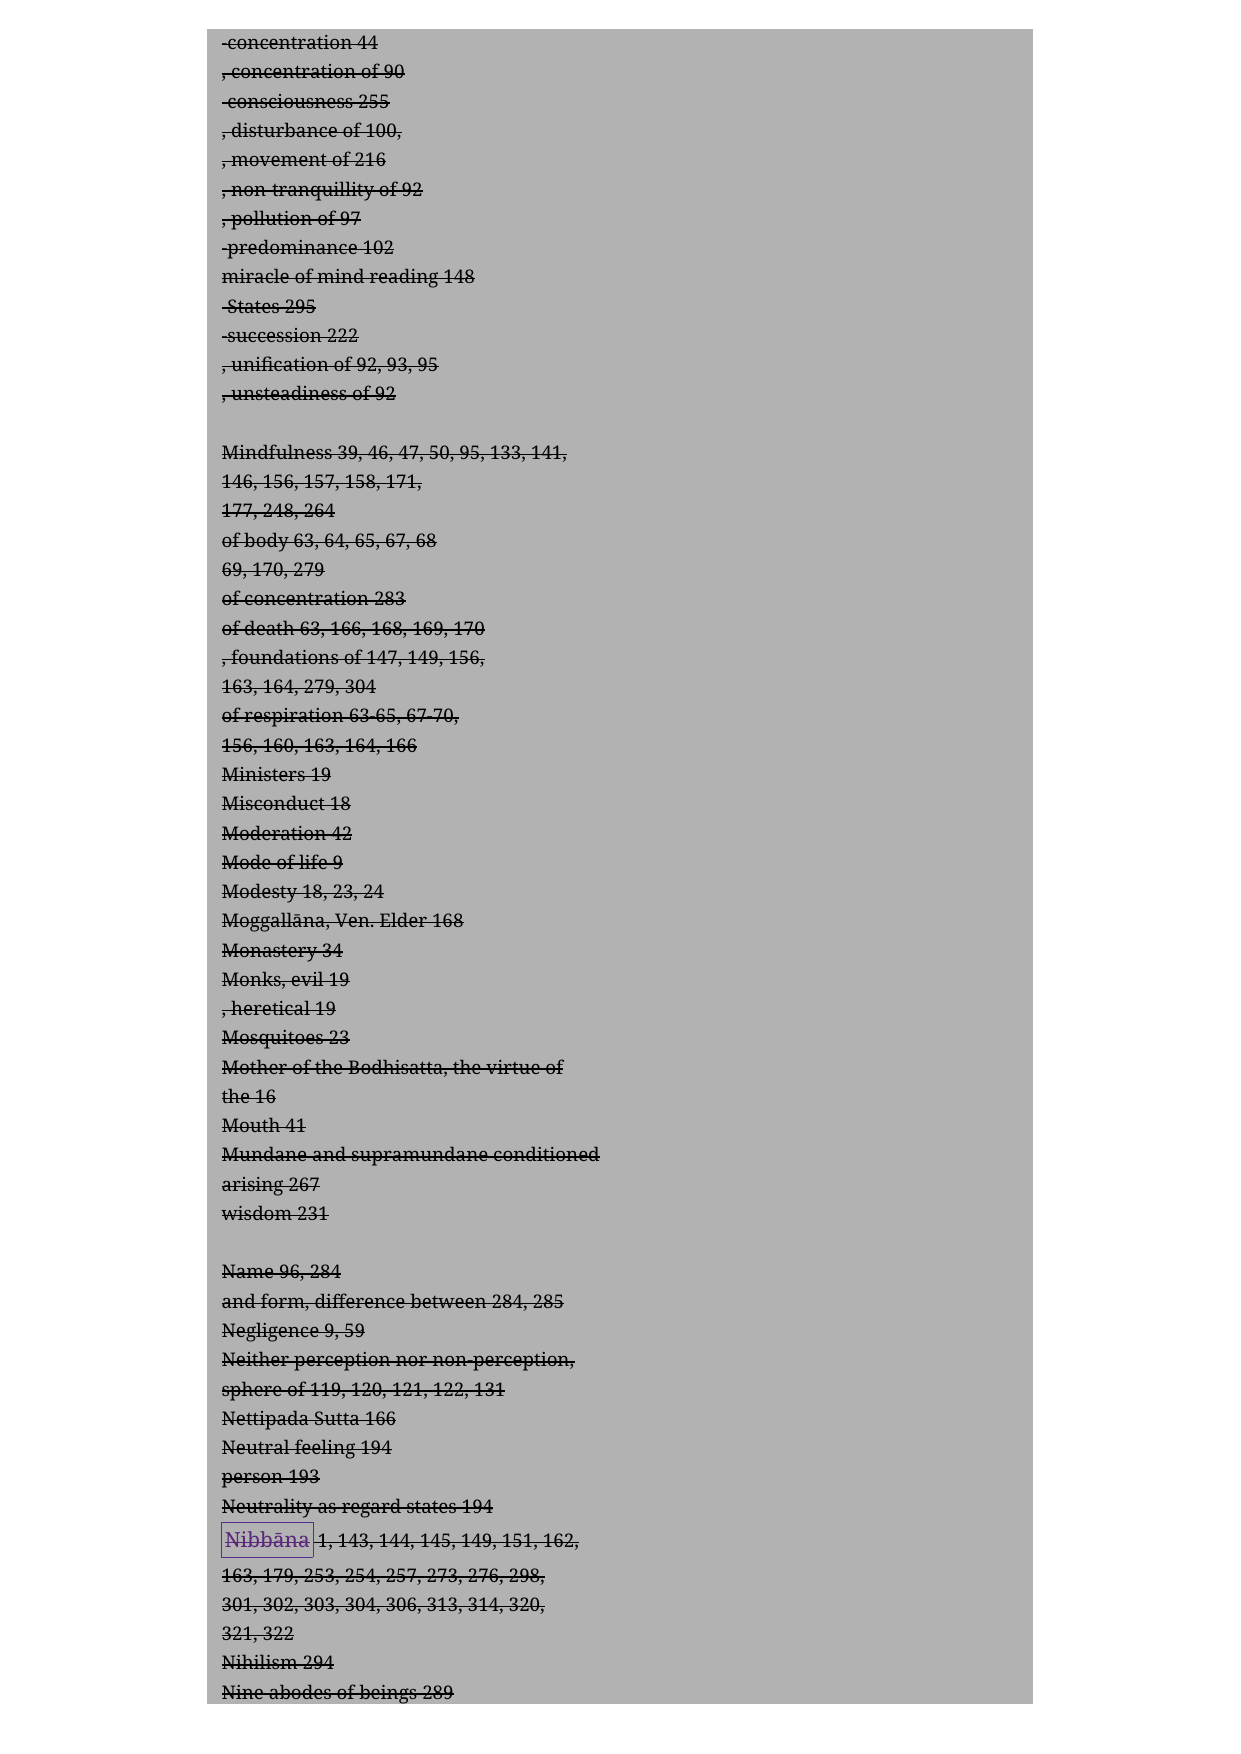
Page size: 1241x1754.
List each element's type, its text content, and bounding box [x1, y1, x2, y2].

text of concentration 283 [207, 586, 1033, 611]
text Negligence 9, 59 [207, 1317, 1033, 1343]
text Nettipada Sutta 166 [207, 1405, 1033, 1431]
text 69, 170, 279 [207, 556, 1033, 582]
text Moderation 42 [207, 820, 1033, 845]
text 146, 156, 157, 158, 171, [207, 468, 1033, 494]
text , disturbance of 100, [207, 117, 1033, 143]
text Mother of the Bodhisatta, the virtue of [207, 1054, 1033, 1079]
text Nibbāna [222, 1523, 313, 1557]
text Moggallāna, Ven. Elder 168 [207, 908, 1033, 933]
text Mouth 41 [207, 1112, 1033, 1138]
text 163, 179, 253, 254, 257, 273, 276, 298, [207, 1562, 1033, 1587]
text the 16 [207, 1083, 1033, 1109]
text arising 267 [207, 1171, 1033, 1197]
text Mode of life 9 [207, 849, 1033, 874]
text , unsteadiness of 92 [207, 381, 1033, 406]
text Neutrality as regard states 194 [207, 1493, 1033, 1518]
text of respiration 63-65, 67-70, [207, 703, 1033, 728]
text Mundane and supramundane conditioned [207, 1142, 1033, 1167]
text miracle of mind reading 148 [207, 264, 1033, 289]
text -predominance 102 [207, 234, 1033, 260]
text Ministers 19 [207, 761, 1033, 787]
text 301, 302, 303, 304, 306, 313, 314, 320, [207, 1591, 1033, 1617]
text Monks, evil 19 [207, 966, 1033, 992]
text -concentration 44 [207, 29, 1033, 55]
text , movement of 216 [207, 147, 1033, 172]
text , foundations of 147, 149, 156, [207, 644, 1033, 670]
text Modesty 18, 23, 24 [207, 878, 1033, 904]
text Mosquitoes 23 [207, 1025, 1033, 1050]
text 156, 160, 163, 164, 166 [207, 732, 1033, 757]
text of death 63, 166, 168, 169, 170 [207, 615, 1033, 640]
text and form, difference between 284, 285 [207, 1288, 1033, 1314]
text Name 96, 284 [207, 1259, 1033, 1284]
text Neutral feeling 194 [207, 1434, 1033, 1460]
text of body 63, 64, 65, 67, 68 [207, 527, 1033, 553]
text -States 295 [207, 293, 1033, 318]
text Nine abodes of beings 289 [207, 1679, 1033, 1704]
text Monastery 34 [207, 937, 1033, 962]
text Nihilism 294 [207, 1650, 1033, 1675]
text , pollution of 97 [207, 205, 1033, 231]
text Mindfulness 39, 46, 47, 50, 95, 133, 141, [207, 439, 1033, 465]
text person 193 [207, 1464, 1033, 1489]
text wisdom 231 [207, 1200, 1033, 1226]
text -consciousness 255 [207, 88, 1033, 113]
text Misconduct 18 [207, 791, 1033, 816]
text 1, 143, 144, 145, 149, 151, 162, [314, 1522, 1033, 1557]
text , non-tranquillity of 92 [207, 176, 1033, 201]
text , heretical 19 [207, 995, 1033, 1021]
text , concentration of 90 [207, 59, 1033, 84]
text sphere of 119, 120, 121, 122, 131 [207, 1376, 1033, 1401]
text 177, 248, 264 [207, 498, 1033, 523]
text 163, 164, 279, 304 [207, 673, 1033, 699]
text -succession 222 [207, 322, 1033, 348]
text 321, 322 [207, 1620, 1033, 1646]
text Neither perception nor non-perception, [207, 1347, 1033, 1372]
text , unification of 92, 93, 95 [207, 351, 1033, 377]
